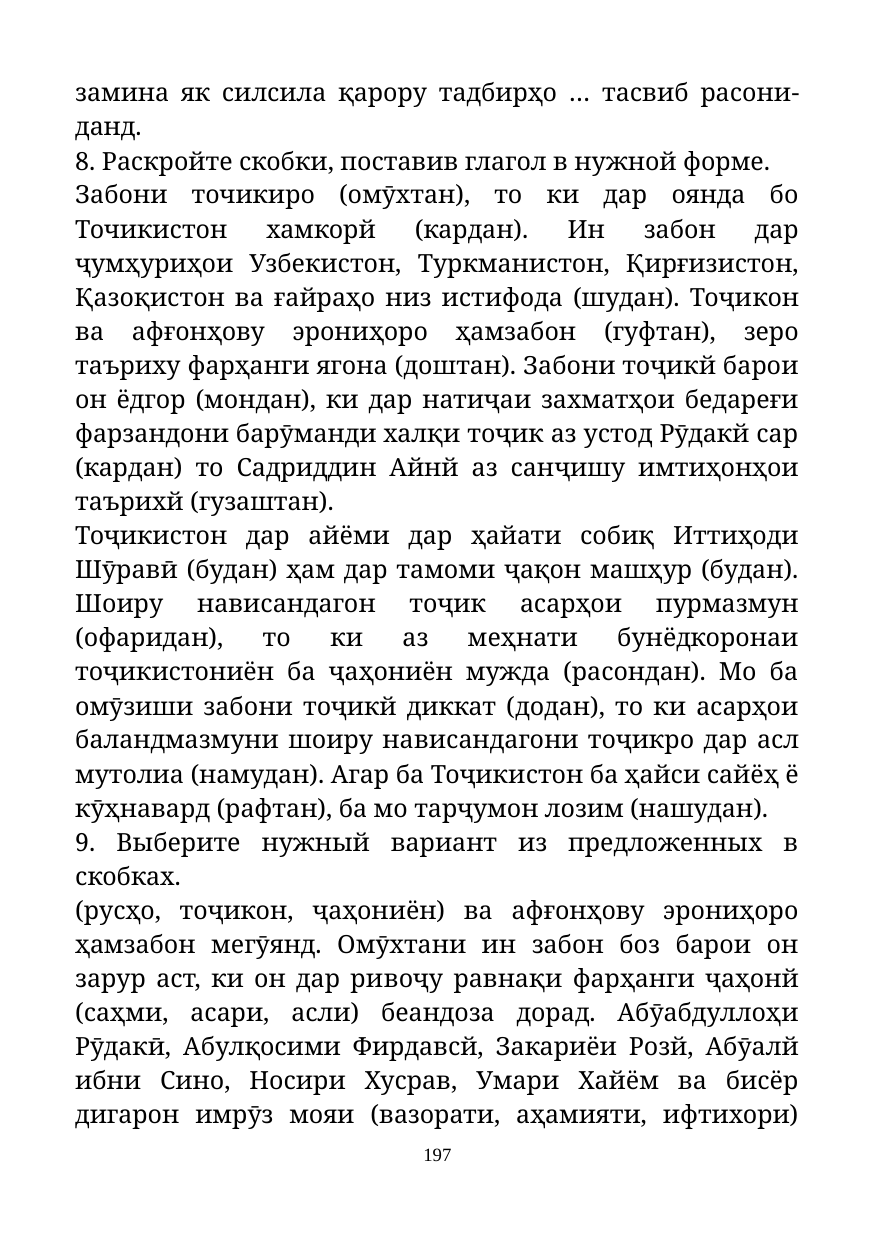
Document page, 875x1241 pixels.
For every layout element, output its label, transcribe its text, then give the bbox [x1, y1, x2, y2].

text Забони точикиро (омӯхтан), то ки дар оянда бо Точикистон хамкорй (кардан). Ин забон дар ҷумҳуриҳои Узбекистон, Туркманистон, Қирғизистон, Қазоқистон ва ғайраҳо низ истифода (шудан). Тоҷи­кон ва афғонҳову эрониҳоро ҳамзабон (гуфтан), зеро таъриху фарҳанги ягона (доштан). Забони тоҷикй барои он ёдгор (мондан), ки дар натиҷаи захматҳои бедареғи фарзандони барӯманди халқи тоҷик аз устод Рӯдакй cap (кардан) то Садриддин Айнй аз санҷишу имтиҳонҳои таърихй (гузаштан). [75, 177, 799, 518]
text замина як силсила қарору тадбирҳо … тасвиб расони­данд. [75, 75, 799, 143]
text 9. Выберите нужный вариант из предложенных в скобках. [75, 824, 799, 892]
text Тоҷикистон дар айёми дар ҳайати собиқ Иттиҳоди Шӯравӣ (будан) ҳам дар тамоми ҷақон машҳур (будан). Шоиру нависандагон тоҷик асарҳои пурмазмун (офаридан), то ки аз меҳнати бунёдкоронаи тоҷикистониён ба ҷаҳониён мужда (расондан). Мо ба омӯзиши забо­ни тоҷикй диккат (додан), то ки асарҳои баландмазмуни шоиру на­висандагони тоҷикро дар асл мутолиа (намудан). Агар ба Тоҷики­стон ба ҳайси сайёҳ ё кӯҳнавард (рафтан), ба мо тарҷумон лозим (нашудан). [75, 518, 799, 824]
text (русҳо, тоҷикон, ҷаҳониён) ва афғонҳову эрониҳоро ҳамзабон мегӯянд. Омӯхтани ин забон боз барои он зарур аст, ки он дар ри­воҷу равнақи фарҳанги ҷаҳонй (саҳми, асари, асли) беандоза дорад. Абӯабдуллоҳи Рӯдакӣ, Абулқосими Фирдавсй, Закариёи Розй, Абӯалй ибни Сино, Носири Хусрав, Умари Хайём ва бисёр дигарон имрӯз мояи (вазорати, аҳамияти, ифтихори) [75, 892, 799, 1131]
text 8. Раскройте скобки, поставив глагол в нужной форме. [75, 143, 799, 177]
